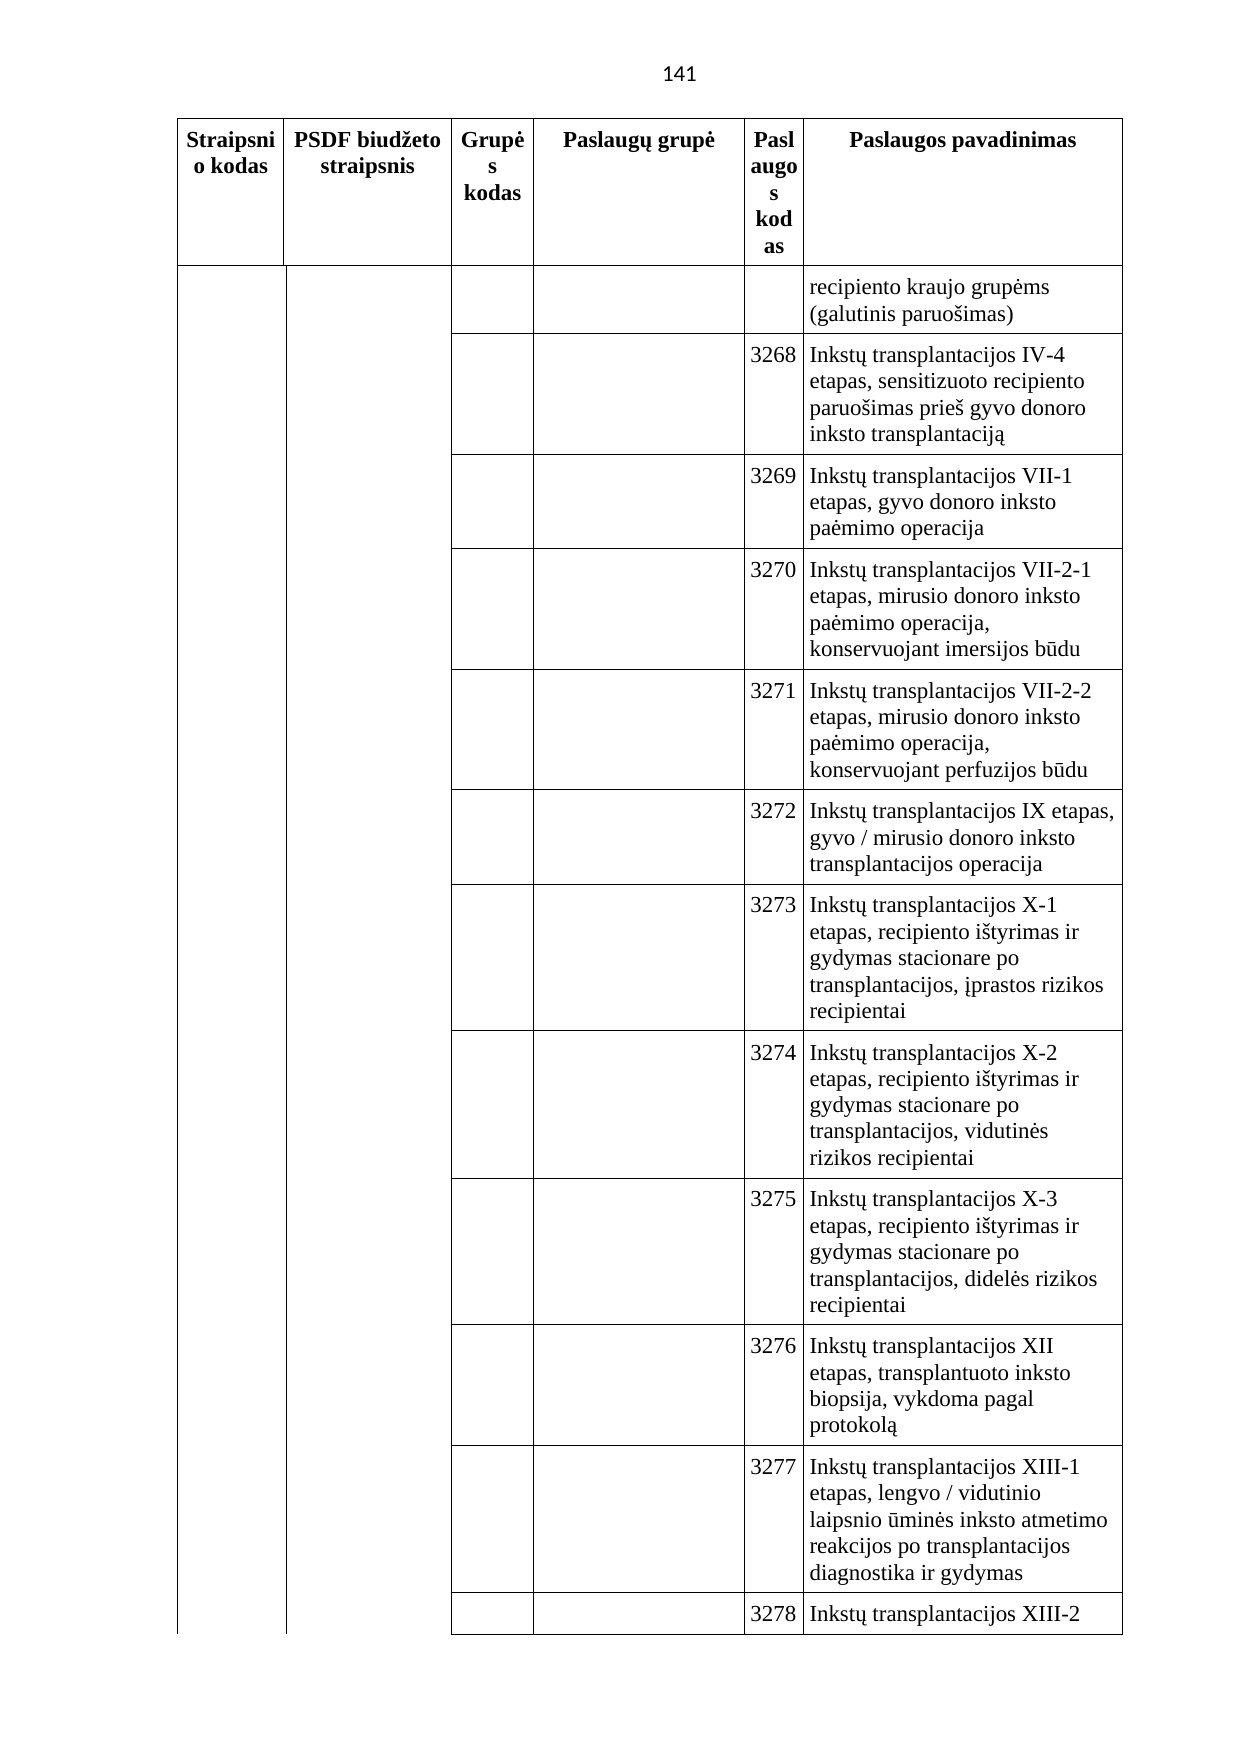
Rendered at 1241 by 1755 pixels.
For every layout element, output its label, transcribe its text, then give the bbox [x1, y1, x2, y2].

table_cell [287, 669, 451, 789]
table_cell [178, 548, 286, 668]
table_cell [534, 1325, 744, 1445]
table_cell [452, 1179, 533, 1324]
table_cell Inkstų transplantacijos VII-2-2 etapas, mirusio donoro inksto paėmimo operacija, konservuojant perfuzijos būdu [804, 670, 1122, 789]
table_cell Inkstų transplantacijos X-2 etapas, recipiento ištyrimas ir gydymas stacionare po transplantacijos, vidutinės rizikos recipientai [804, 1031, 1122, 1177]
table_cell [452, 1593, 533, 1633]
table_cell [452, 670, 533, 789]
table_cell [178, 333, 286, 454]
table_cell [452, 885, 533, 1030]
table_header Paslaugos pavadinimas [804, 119, 1122, 265]
table_cell 3268 [745, 334, 803, 454]
table_cell [745, 266, 803, 333]
table_cell [534, 1031, 744, 1177]
table_cell [452, 1031, 533, 1177]
table_cell [287, 1324, 451, 1445]
table_header Paslaugos kodas [745, 119, 803, 265]
table_header Paslaugų grupė [534, 119, 744, 265]
table_cell [287, 1030, 451, 1177]
table_cell [287, 454, 451, 548]
table_cell Inkstų transplantacijos VII-2-1 etapas, mirusio donoro inksto paėmimo operacija, konservuojant imersijos būdu [804, 549, 1122, 668]
table_cell [178, 1445, 286, 1592]
table_cell [534, 266, 744, 333]
table_cell [452, 334, 533, 454]
table_cell Inkstų transplantacijos XII etapas, transplantuoto inksto biopsija, vykdoma pagal protokolą [804, 1325, 1122, 1445]
table_cell [287, 1178, 451, 1324]
table_cell 3278 [745, 1593, 803, 1633]
table_cell [287, 548, 451, 668]
table_cell [287, 789, 451, 883]
table_cell [452, 549, 533, 668]
table_cell [534, 1446, 744, 1592]
table_cell [287, 884, 451, 1030]
table_cell [534, 549, 744, 668]
table_cell Inkstų transplantacijos XIII-2 [804, 1593, 1122, 1633]
table_cell 3275 [745, 1179, 803, 1324]
table_cell Inkstų transplantacijos XIII-1 etapas, lengvo / vidutinio laipsnio ūminės inksto atmetimo reakcijos po transplantacijos diagnostika ir gydymas [804, 1446, 1122, 1592]
table_cell [534, 334, 744, 454]
table_cell 3276 [745, 1325, 803, 1445]
table_cell [534, 885, 744, 1030]
table_cell 3271 [745, 670, 803, 789]
table_cell [452, 266, 533, 333]
table_cell [287, 1445, 451, 1592]
table_cell [534, 1593, 744, 1633]
table_cell [178, 454, 286, 548]
table_cell [287, 333, 451, 454]
table_cell [287, 266, 451, 333]
table_cell Inkstų transplantacijos X-3 etapas, recipiento ištyrimas ir gydymas stacionare po transplantacijos, didelės rizikos recipientai [804, 1179, 1122, 1324]
table_cell 3277 [745, 1446, 803, 1592]
table_cell [534, 455, 744, 548]
table_cell [452, 1325, 533, 1445]
table_cell Inkstų transplantacijos VII-1 etapas, gyvo donoro inksto paėmimo operacija [804, 455, 1122, 548]
table_cell Inkstų transplantacijos IX etapas, gyvo / mirusio donoro inksto transplantacijos operacija [804, 790, 1122, 883]
table_cell [534, 670, 744, 789]
table_cell [178, 1178, 286, 1324]
table_header Straipsnio kodas [178, 119, 283, 265]
table_cell recipiento kraujo grupėms (galutinis paruošimas) [804, 266, 1122, 333]
table_cell [178, 266, 286, 333]
table_cell [178, 789, 286, 883]
table_cell 3270 [745, 549, 803, 668]
table_cell [452, 790, 533, 883]
table_cell [287, 1592, 451, 1633]
table_cell [452, 1446, 533, 1592]
table_cell Inkstų transplantacijos X-1 etapas, recipiento ištyrimas ir gydymas stacionare po transplantacijos, įprastos rizikos recipientai [804, 885, 1122, 1030]
table_cell Inkstų transplantacijos IV-4 etapas, sensitizuoto recipiento paruošimas prieš gyvo donoro inksto transplantaciją [804, 334, 1122, 454]
table_cell 3269 [745, 455, 803, 548]
table_header PSDF biudžeto straipsnis [284, 119, 451, 265]
table_cell [178, 1030, 286, 1177]
table_cell [178, 1324, 286, 1445]
table_cell 3273 [745, 885, 803, 1030]
table_cell [452, 455, 533, 548]
table_cell [178, 1592, 286, 1633]
table_cell [534, 1179, 744, 1324]
table_cell [178, 669, 286, 789]
table_header Grupės kodas [452, 119, 533, 265]
table_cell [178, 884, 286, 1030]
table_cell [534, 790, 744, 883]
table_cell 3272 [745, 790, 803, 883]
table_cell 3274 [745, 1031, 803, 1177]
